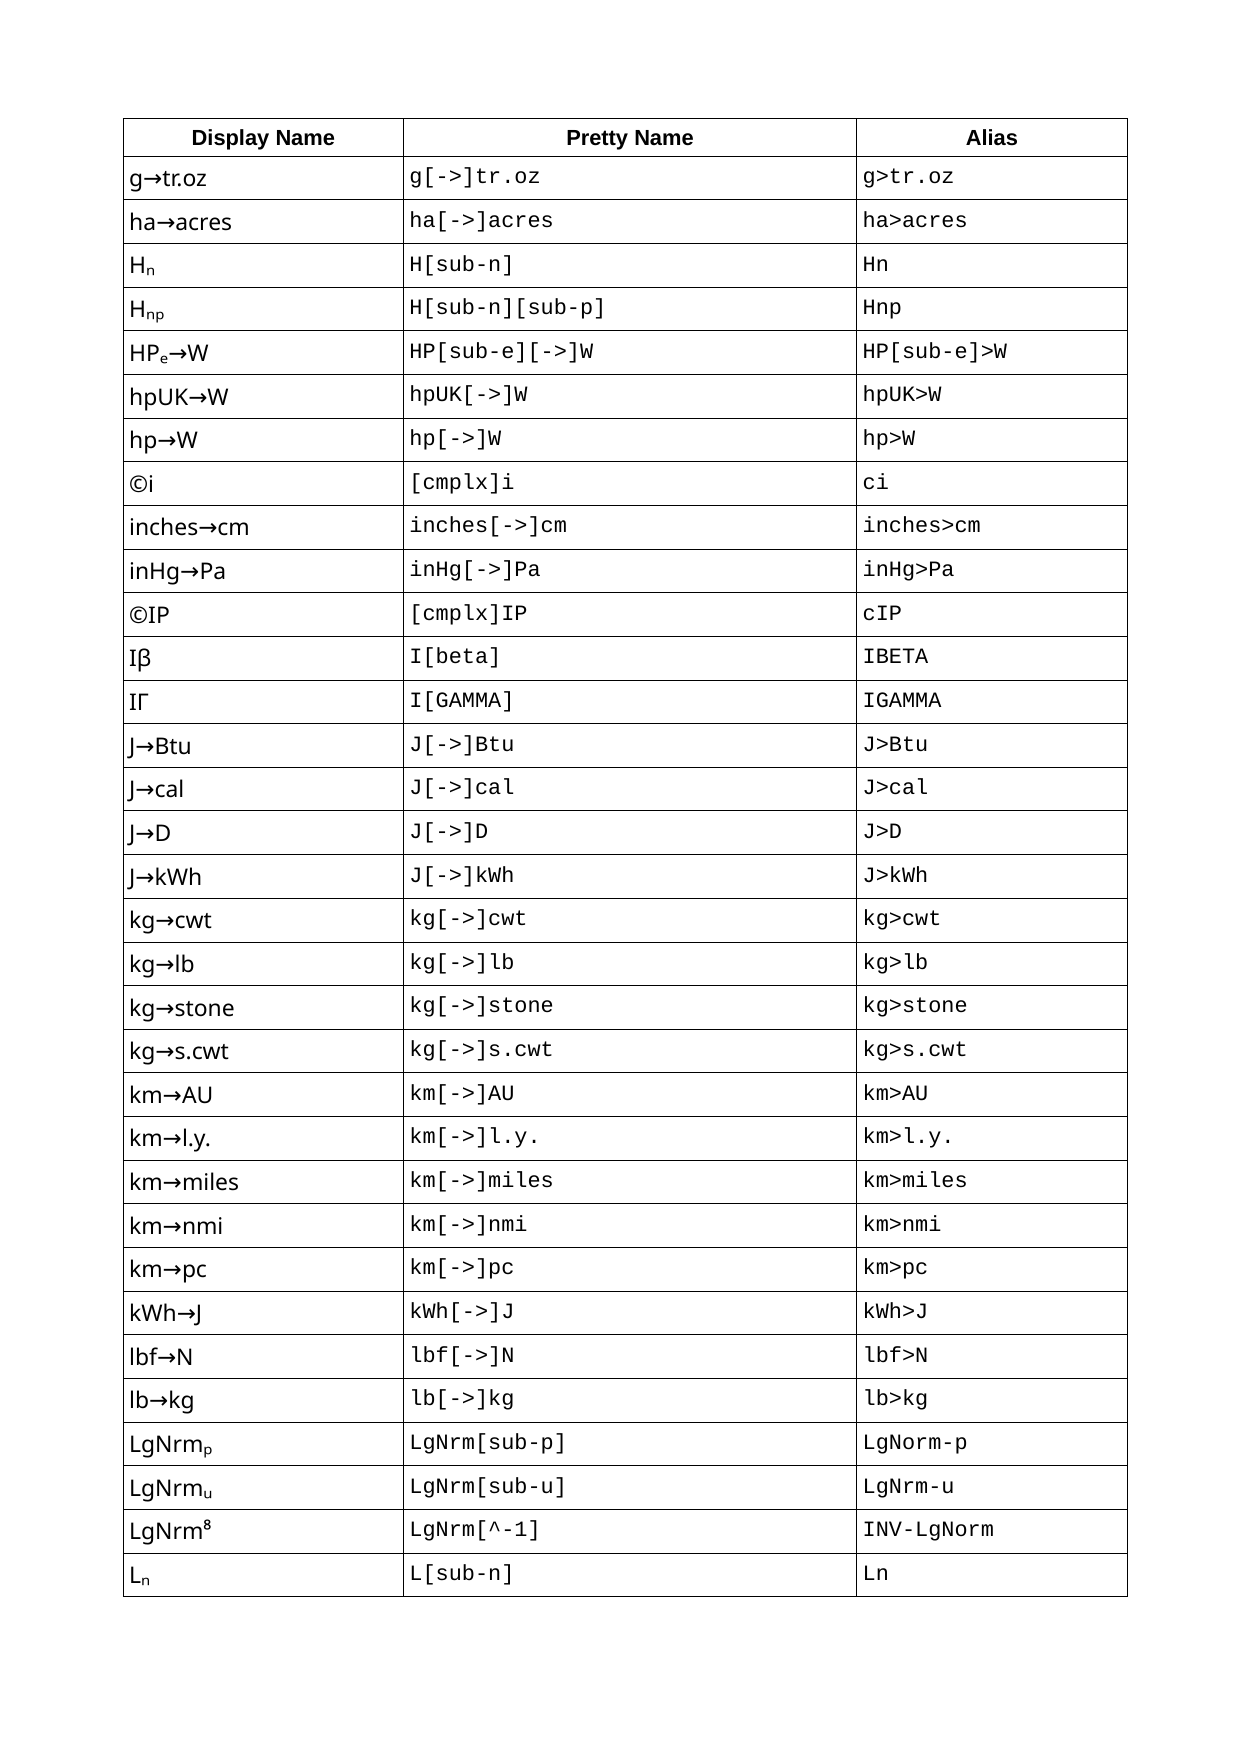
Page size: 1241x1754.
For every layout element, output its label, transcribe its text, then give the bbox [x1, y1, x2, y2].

table_cell kg[->]stone [404, 986, 856, 1029]
table_cell hp>W [857, 419, 1127, 461]
table_cell J→D [124, 811, 403, 854]
table_cell ci [857, 462, 1127, 505]
table_cell LgNrm[sub-u] [404, 1466, 856, 1509]
table_cell lbf[->]N [404, 1335, 856, 1378]
table_cell J>cal [857, 768, 1127, 810]
table_cell lb→kg [124, 1379, 403, 1421]
table_cell LgNorm-p [857, 1423, 1127, 1465]
table_cell km[->]miles [404, 1161, 856, 1203]
table_cell LgNrm⁸ [124, 1510, 403, 1552]
table_cell Hₙ [124, 244, 403, 287]
table_cell inHg>Pa [857, 550, 1127, 592]
table_cell I[beta] [404, 637, 856, 679]
table_cell kWh[->]J [404, 1292, 856, 1334]
table_cell H[sub-n] [404, 244, 856, 287]
table_cell inHg→Pa [124, 550, 403, 592]
table_cell LgNrmᵤ [124, 1466, 403, 1509]
table_cell kWh→J [124, 1292, 403, 1334]
table_cell inches>cm [857, 506, 1127, 548]
table_cell J>Btu [857, 724, 1127, 767]
table_cell IΓ [124, 681, 403, 723]
table_cell km[->]nmi [404, 1204, 856, 1247]
table_cell km>AU [857, 1073, 1127, 1116]
table_cell hpUK[->]W [404, 375, 856, 418]
table_cell Hₙₚ [124, 288, 403, 330]
table_cell J[->]Btu [404, 724, 856, 767]
table_cell [cmplx]IP [404, 593, 856, 636]
table_cell inches[->]cm [404, 506, 856, 548]
table_cell kg[->]lb [404, 943, 856, 985]
table_cell kg[->]s.cwt [404, 1030, 856, 1072]
table_cell Lₙ [124, 1554, 403, 1596]
table_cell H[sub-n][sub-p] [404, 288, 856, 330]
table_cell I[GAMMA] [404, 681, 856, 723]
table_cell J→cal [124, 768, 403, 810]
table_cell ha→acres [124, 200, 403, 243]
table_cell kg>stone [857, 986, 1127, 1029]
table_cell ha>acres [857, 200, 1127, 243]
table_cell LgNrm[^-1] [404, 1510, 856, 1552]
table_cell IBETA [857, 637, 1127, 679]
table_cell ha[->]acres [404, 200, 856, 243]
table_cell LgNrmₚ [124, 1423, 403, 1465]
table_cell HP[sub-e]>W [857, 331, 1127, 374]
table_cell kg→lb [124, 943, 403, 985]
table_cell Hn [857, 244, 1127, 287]
table_cell LgNrm-u [857, 1466, 1127, 1509]
table_cell J[->]cal [404, 768, 856, 810]
table_cell inHg[->]Pa [404, 550, 856, 592]
table_cell J[->]kWh [404, 855, 856, 898]
table_cell lb>kg [857, 1379, 1127, 1421]
table_cell inches→cm [124, 506, 403, 548]
table_cell km→miles [124, 1161, 403, 1203]
table_cell hp[->]W [404, 419, 856, 461]
table_header Pretty Name [404, 119, 856, 156]
table_cell km→nmi [124, 1204, 403, 1247]
table_cell g>tr.oz [857, 157, 1127, 199]
table_cell km>l.y. [857, 1117, 1127, 1159]
table_header Alias [857, 119, 1127, 156]
table_cell ©IP [124, 593, 403, 636]
table_cell g[->]tr.oz [404, 157, 856, 199]
table_cell kg>s.cwt [857, 1030, 1127, 1072]
table_cell g→tr.oz [124, 157, 403, 199]
table_cell ©i [124, 462, 403, 505]
table_cell Hnp [857, 288, 1127, 330]
table_cell IGAMMA [857, 681, 1127, 723]
table_cell kg→stone [124, 986, 403, 1029]
table_cell km[->]l.y. [404, 1117, 856, 1159]
table_cell cIP [857, 593, 1127, 636]
table_cell LgNrm[sub-p] [404, 1423, 856, 1465]
table_cell hpUK>W [857, 375, 1127, 418]
table_cell km→pc [124, 1248, 403, 1291]
table_cell J→kWh [124, 855, 403, 898]
table_cell km[->]AU [404, 1073, 856, 1116]
table_cell km[->]pc [404, 1248, 856, 1291]
table_cell lbf>N [857, 1335, 1127, 1378]
table_cell L[sub-n] [404, 1554, 856, 1596]
table_cell km→AU [124, 1073, 403, 1116]
table_cell HP[sub-e][->]W [404, 331, 856, 374]
table_cell kg→cwt [124, 899, 403, 941]
table_cell km>miles [857, 1161, 1127, 1203]
table_cell INV-LgNorm [857, 1510, 1127, 1552]
table_cell hp→W [124, 419, 403, 461]
table_cell km>nmi [857, 1204, 1127, 1247]
table_cell km>pc [857, 1248, 1127, 1291]
table_cell Ln [857, 1554, 1127, 1596]
table_cell J>D [857, 811, 1127, 854]
table_cell km→l.y. [124, 1117, 403, 1159]
table_cell kWh>J [857, 1292, 1127, 1334]
table_cell lbf→N [124, 1335, 403, 1378]
table_header Display Name [124, 119, 403, 156]
table_cell hpUK→W [124, 375, 403, 418]
table_cell lb[->]kg [404, 1379, 856, 1421]
table_cell [cmplx]i [404, 462, 856, 505]
table_cell kg[->]cwt [404, 899, 856, 941]
table_cell kg>cwt [857, 899, 1127, 941]
table_cell kg>lb [857, 943, 1127, 985]
table_cell J[->]D [404, 811, 856, 854]
table_cell HPₑ→W [124, 331, 403, 374]
table_cell J→Btu [124, 724, 403, 767]
table_cell kg→s.cwt [124, 1030, 403, 1072]
table_cell J>kWh [857, 855, 1127, 898]
table_cell Iβ [124, 637, 403, 679]
